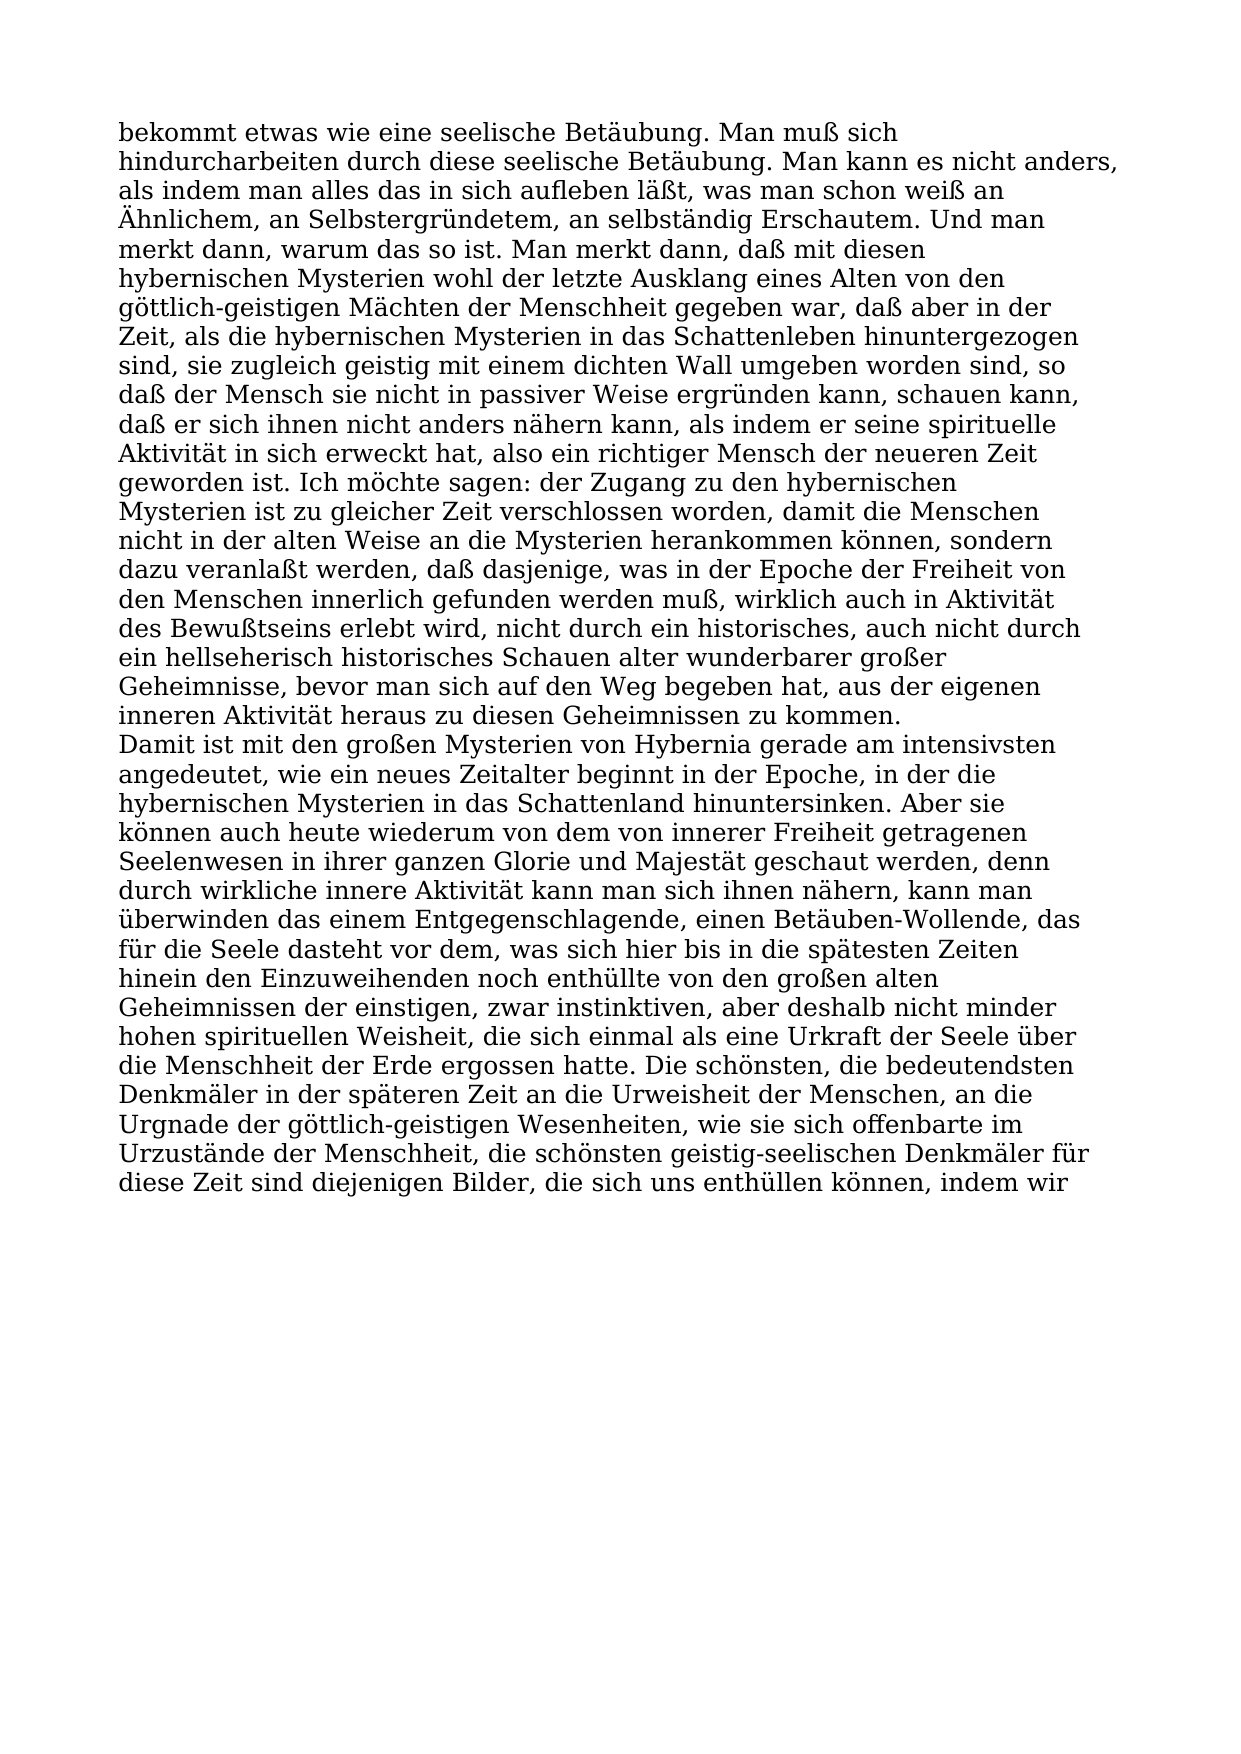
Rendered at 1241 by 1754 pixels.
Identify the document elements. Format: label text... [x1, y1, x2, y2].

text Seelenwesen in ihrer ganzen Glorie und Majestät geschaut werden, denn [118, 847, 1122, 876]
text durch wirkliche innere Aktivität kann man sich ihnen nähern, kann man [118, 876, 1122, 906]
text inneren Aktivität heraus zu diesen Geheimnissen zu kommen. [118, 701, 1122, 731]
text bekommt etwas wie eine seelische Betäubung. Man muß sich [118, 118, 1122, 147]
text hohen spirituellen Weisheit, die sich einmal als eine Urkraft der Seele über [118, 1022, 1122, 1051]
text daß der Mensch sie nicht in passiver Weise ergründen kann, schauen kann, [118, 381, 1122, 410]
text sind, sie zugleich geistig mit einem dichten Wall umgeben worden sind, so [118, 351, 1122, 381]
text die Menschheit der Erde ergossen hatte. Die schönsten, die bedeutendsten [118, 1051, 1122, 1081]
text diese Zeit sind diejenigen Bilder, die sich uns enthüllen können, indem wir [118, 1168, 1122, 1197]
text nicht in der alten Weise an die Mysterien herankommen können, sondern [118, 526, 1122, 556]
text daß er sich ihnen nicht anders nähern kann, als indem er seine spirituelle [118, 410, 1122, 439]
text Denkmäler in der späteren Zeit an die Urweisheit der Menschen, an die [118, 1081, 1122, 1110]
text können auch heute wiederum von dem von innerer Freiheit getragenen [118, 818, 1122, 847]
text Urgnade der göttlich-geistigen Wesenheiten, wie sie sich offenbarte im [118, 1110, 1122, 1139]
text Mysterien ist zu gleicher Zeit verschlossen worden, damit die Menschen [118, 497, 1122, 526]
text den Menschen innerlich gefunden werden muß, wirklich auch in Aktivität [118, 585, 1122, 614]
text hinein den Einzuweihenden noch enthüllte von den großen alten [118, 964, 1122, 993]
text des Bewußtseins erlebt wird, nicht durch ein historisches, auch nicht durch [118, 614, 1122, 643]
text hybernischen Mysterien in das Schattenland hinuntersinken. Aber sie [118, 789, 1122, 818]
text als indem man alles das in sich aufleben läßt, was man schon weiß an [118, 176, 1122, 206]
text angedeutet, wie ein neues Zeitalter beginnt in der Epoche, in der die [118, 760, 1122, 789]
text göttlich-geistigen Mächten der Menschheit gegeben war, daß aber in der [118, 293, 1122, 322]
text Geheimnissen der einstigen, zwar instinktiven, aber deshalb nicht minder [118, 993, 1122, 1022]
text Urzustände der Menschheit, die schönsten geistig-seelischen Denkmäler für [118, 1139, 1122, 1168]
text Aktivität in sich erweckt hat, also ein richtiger Mensch der neueren Zeit [118, 439, 1122, 468]
text merkt dann, warum das so ist. Man merkt dann, daß mit diesen [118, 235, 1122, 264]
text dazu veranlaßt werden, daß dasjenige, was in der Epoche der Freiheit von [118, 556, 1122, 585]
text Ähnlichem, an Selbstergründetem, an selbständig Erschautem. Und man [118, 206, 1122, 235]
text Zeit, als die hybernischen Mysterien in das Schattenleben hinuntergezogen [118, 322, 1122, 351]
text ein hellseherisch historisches Schauen alter wunderbarer großer [118, 643, 1122, 672]
text für die Seele dasteht vor dem, was sich hier bis in die spätesten Zeiten [118, 935, 1122, 964]
text überwinden das einem Entgegenschlagende, einen Betäuben-Wollende, das [118, 906, 1122, 935]
text Geheimnisse, bevor man sich auf den Weg begeben hat, aus der eigenen [118, 672, 1122, 701]
text Damit ist mit den großen Mysterien von Hybernia gerade am intensivsten [118, 731, 1122, 760]
text hindurcharbeiten durch diese seelische Betäubung. Man kann es nicht anders, [118, 147, 1122, 176]
text geworden ist. Ich möchte sagen: der Zugang zu den hybernischen [118, 468, 1122, 497]
text hybernischen Mysterien wohl der letzte Ausklang eines Alten von den [118, 264, 1122, 293]
